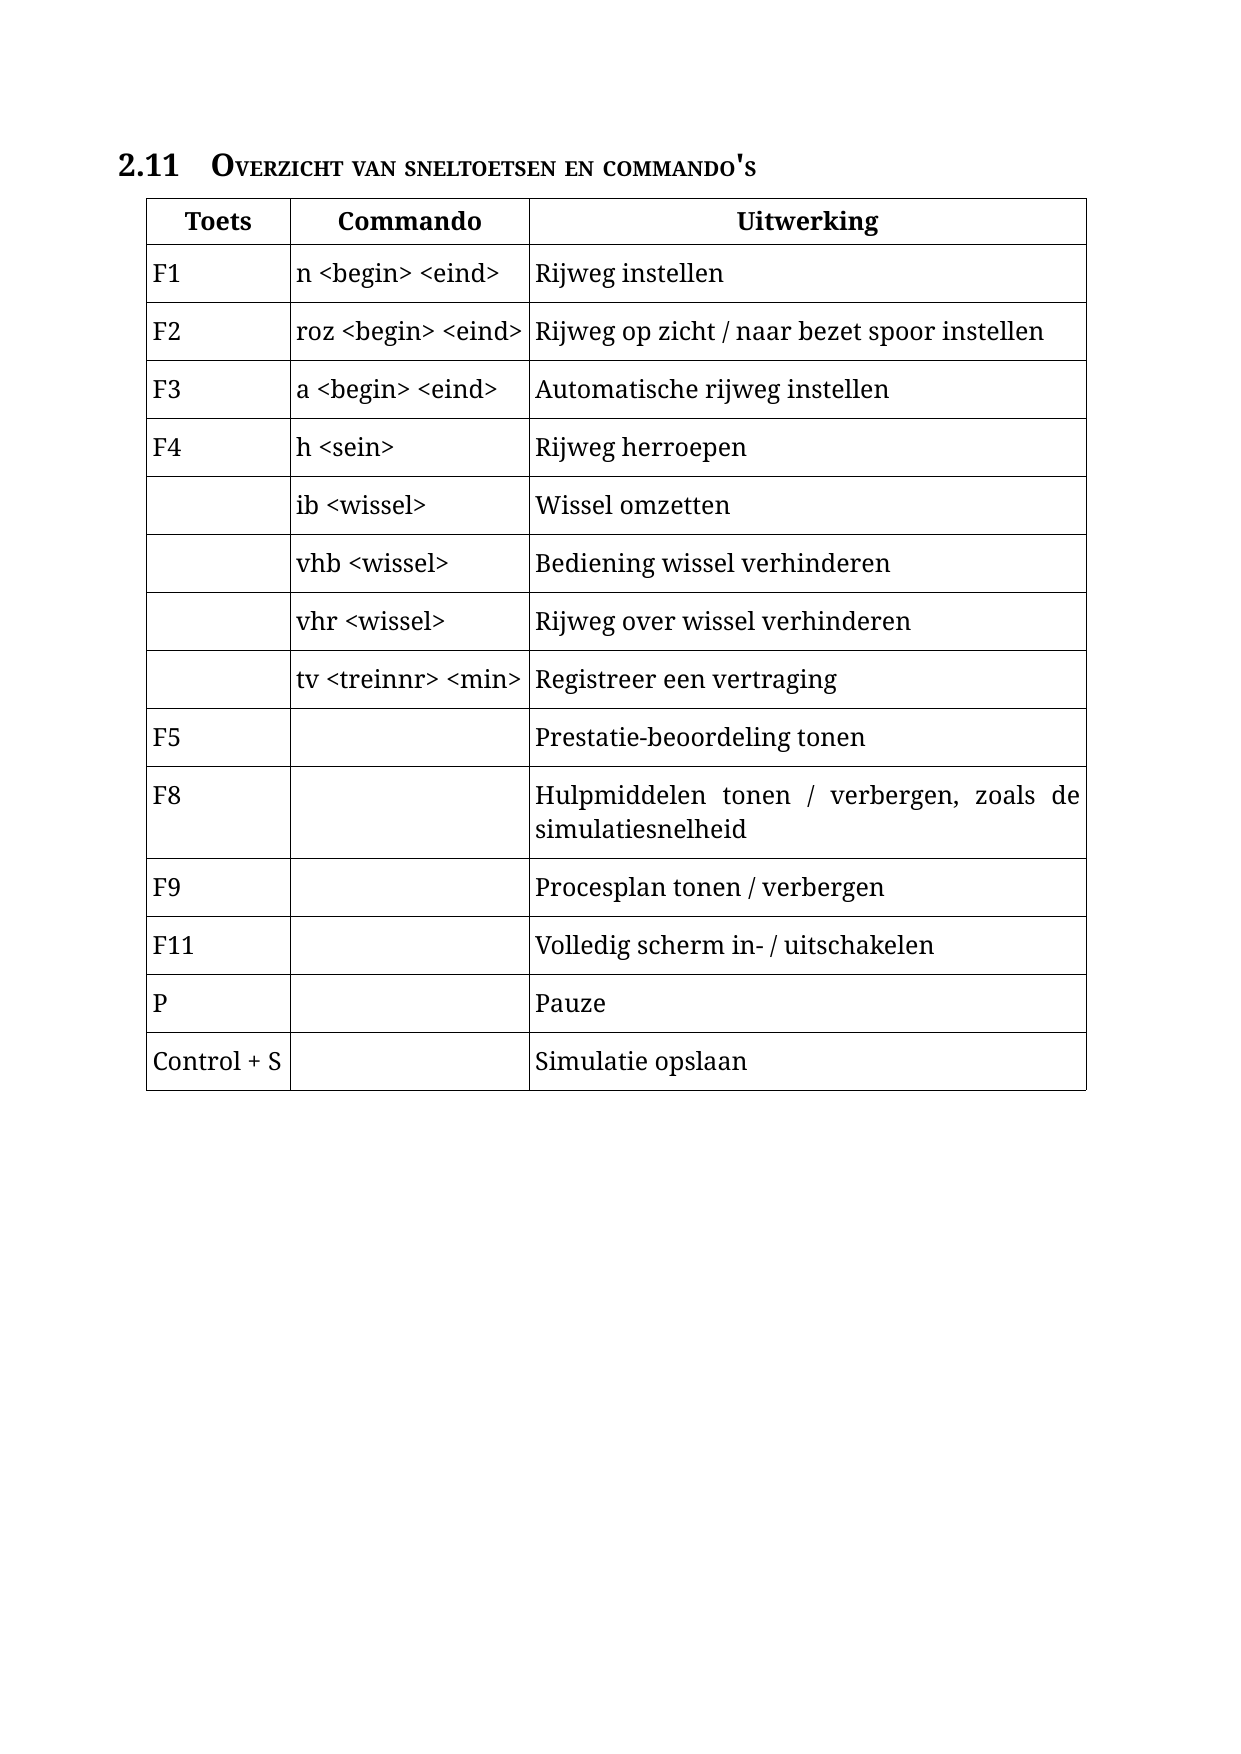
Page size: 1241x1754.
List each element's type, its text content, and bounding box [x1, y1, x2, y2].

table_cell [147, 477, 290, 534]
table_cell F9 [147, 859, 290, 916]
table_cell Simulatie opslaan [530, 1033, 1086, 1090]
table_cell Pauze [530, 975, 1086, 1032]
table_cell Rijweg instellen [530, 245, 1086, 302]
table_cell vhr <wissel> [291, 593, 529, 650]
table_cell F1 [147, 245, 290, 302]
table_cell F2 [147, 303, 290, 360]
table_cell Hulpmiddelen tonen / verbergen, zoals de simulatiesnelheid [530, 767, 1086, 858]
table_cell F3 [147, 361, 290, 418]
table_cell vhb <wissel> [291, 535, 529, 592]
table_cell Volledig scherm in- / uitschakelen [530, 917, 1086, 974]
table_cell Automatische rijweg instellen [530, 361, 1086, 418]
table_cell F4 [147, 419, 290, 476]
table_cell F5 [147, 709, 290, 766]
table_cell [147, 593, 290, 650]
table_cell roz <begin> <eind> [291, 303, 529, 360]
table_cell F11 [147, 917, 290, 974]
table_header Commando [291, 199, 529, 244]
table_cell Wissel omzetten [530, 477, 1086, 534]
table_cell Rijweg over wissel verhinderen [530, 593, 1086, 650]
table_cell [291, 709, 529, 766]
table_cell n <begin> <eind> [291, 245, 529, 302]
table_cell Prestatie-beoordeling tonen [530, 709, 1086, 766]
table_cell P [147, 975, 290, 1032]
table_cell [147, 535, 290, 592]
table_cell Bediening wissel verhinderen [530, 535, 1086, 592]
table_cell [291, 767, 529, 858]
table_cell [291, 859, 529, 916]
table_cell Registreer een vertraging [530, 651, 1086, 708]
table_cell [291, 1033, 529, 1090]
table_cell Control + S [147, 1033, 290, 1090]
table_cell [291, 917, 529, 974]
table_cell ib <wissel> [291, 477, 529, 534]
table_cell Rijweg op zicht / naar bezet spoor instellen [530, 303, 1086, 360]
table_header Toets [147, 199, 290, 244]
table_cell [291, 975, 529, 1032]
table_cell Procesplan tonen / verbergen [530, 859, 1086, 916]
table_cell h <sein> [291, 419, 529, 476]
subtitle Overzicht van sneltoetsen en commando's [118, 143, 1122, 186]
table_cell Rijweg herroepen [530, 419, 1086, 476]
table_cell tv <treinnr> <min> [291, 651, 529, 708]
table_cell [147, 651, 290, 708]
table_cell F8 [147, 767, 290, 858]
table_cell a <begin> <eind> [291, 361, 529, 418]
table_header Uitwerking [530, 199, 1086, 244]
